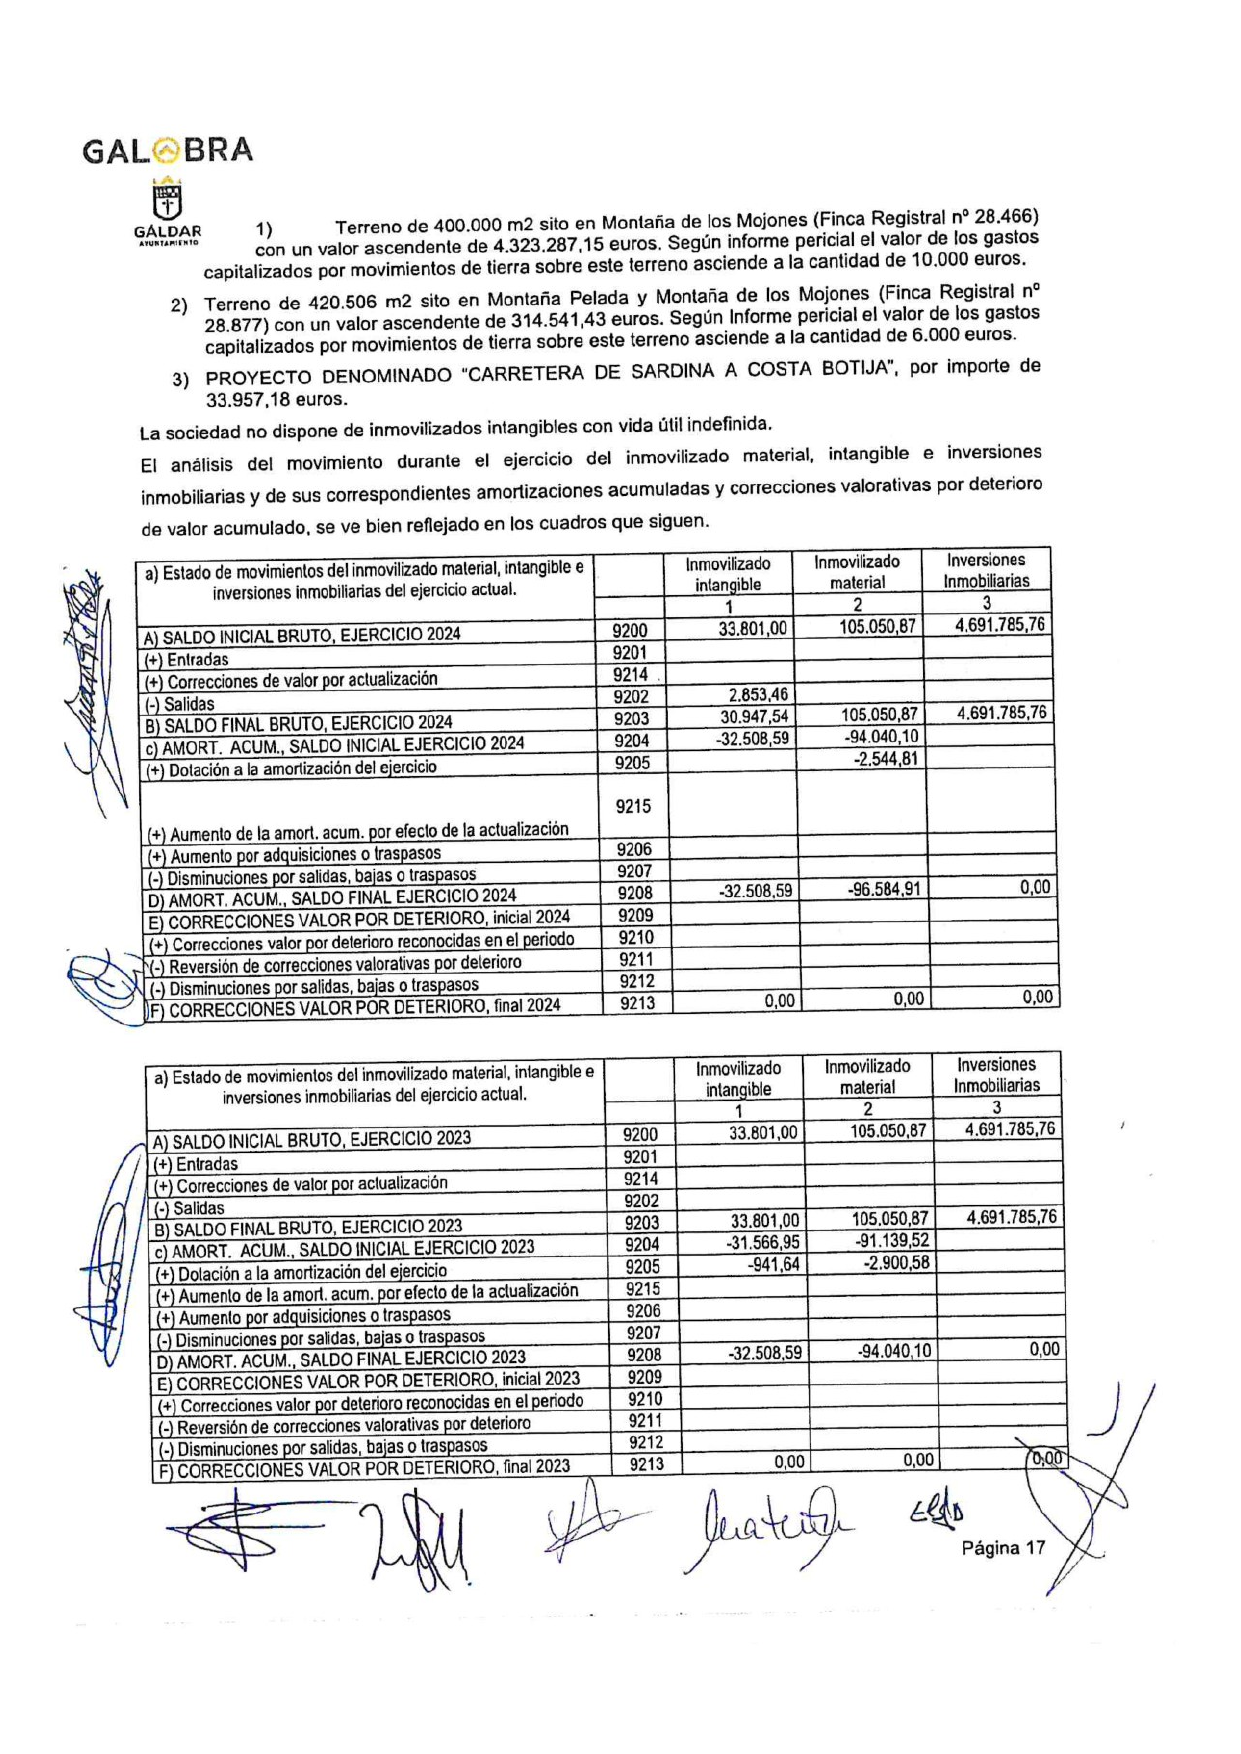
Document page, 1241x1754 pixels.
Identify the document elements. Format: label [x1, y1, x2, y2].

picture [47, 47, 1193, 1668]
